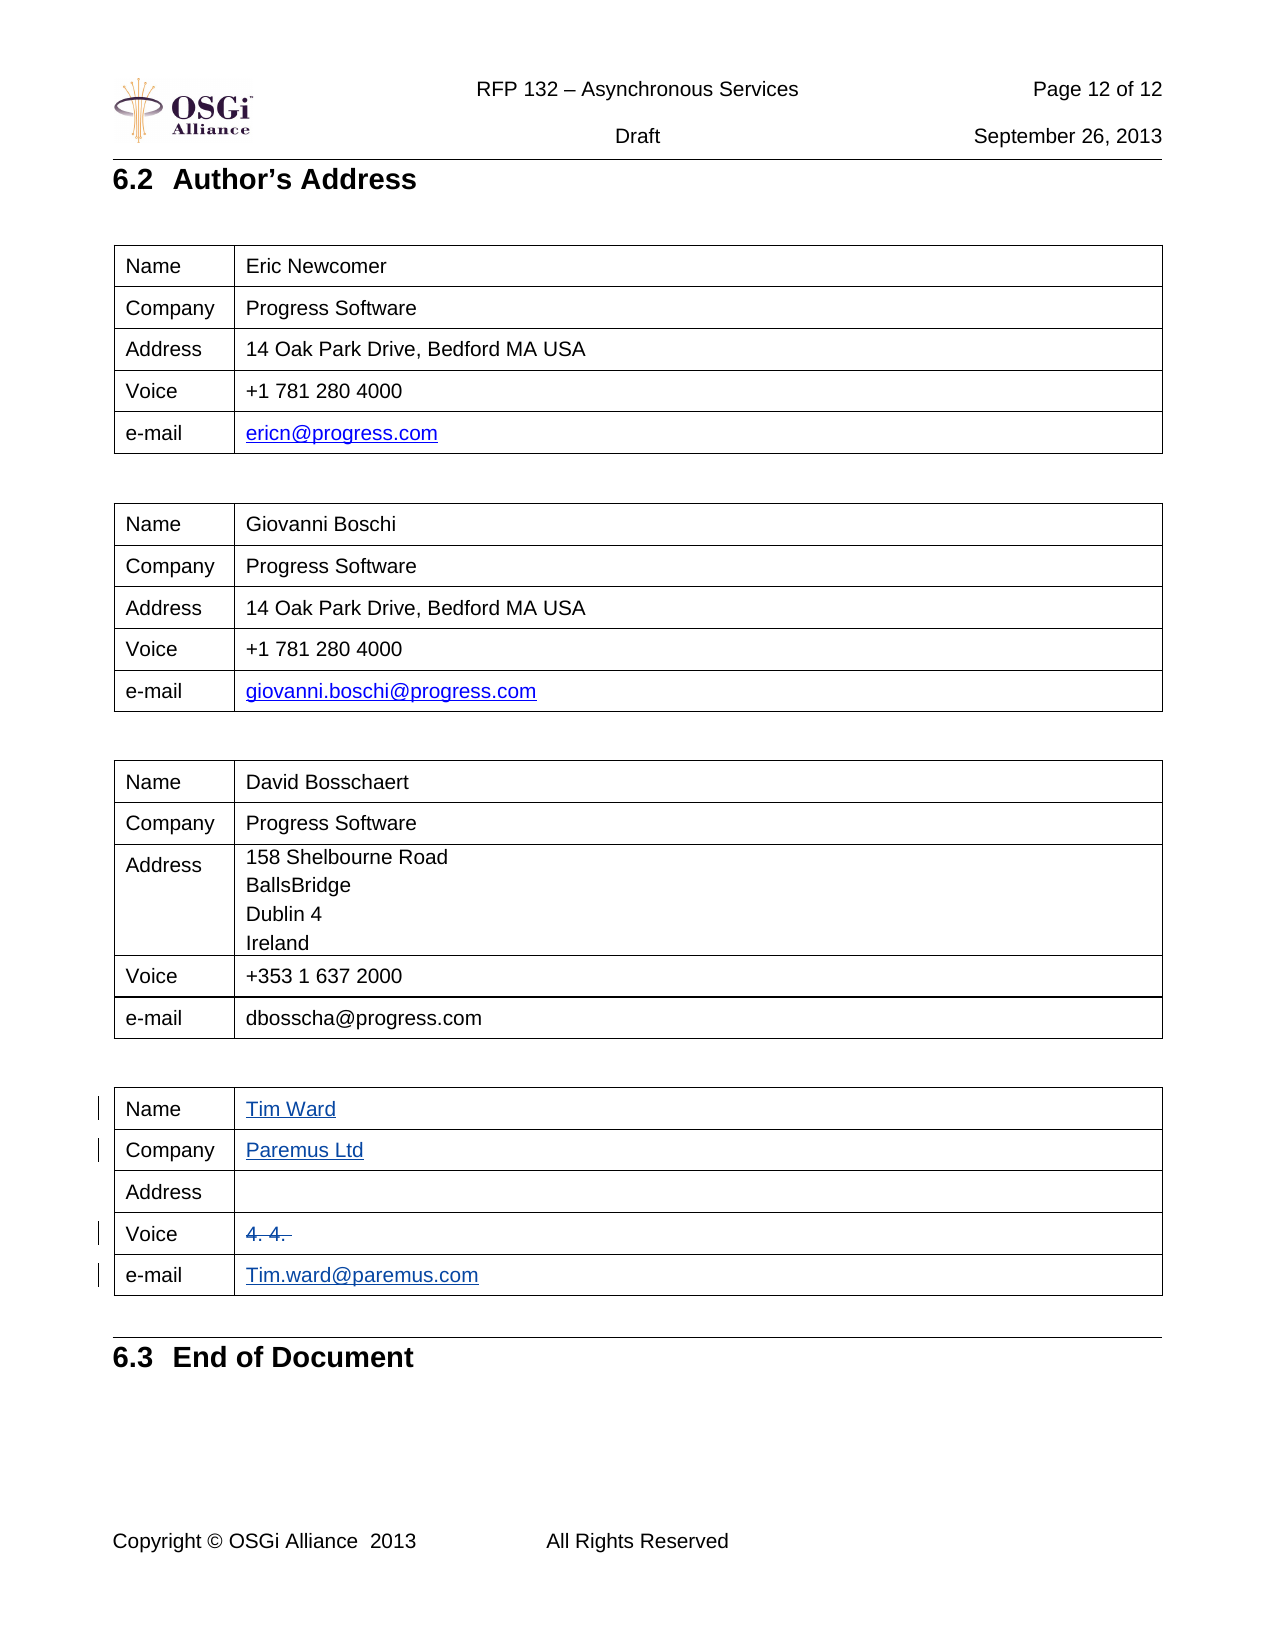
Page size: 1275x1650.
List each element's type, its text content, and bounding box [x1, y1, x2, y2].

table_header Name [115, 504, 234, 544]
table_header Tim Ward [235, 1088, 1162, 1129]
table_cell e-mail [115, 1255, 234, 1295]
table_cell 14 Oak Park Drive, Bedford MA USA [235, 329, 1162, 369]
table_cell Paremus Ltd [235, 1130, 1162, 1170]
table_cell giovanni.boschi@progress.com [235, 671, 1162, 711]
table_cell Voice [115, 956, 234, 996]
table_cell +1 781 280 4000 [235, 629, 1162, 669]
table_cell +1 781 280 4000 [235, 371, 1162, 411]
table_cell e-mail [115, 998, 234, 1038]
table_header Eric Newcomer [235, 246, 1162, 286]
table_cell +353 1 637 2000 [235, 956, 1162, 996]
subtitle End of Document [112, 1338, 1162, 1374]
table_cell 158 Shelbourne Road BallsBridge Dublin 4 Ireland [235, 845, 1162, 955]
table_cell Company [115, 546, 234, 586]
table_header Name [115, 246, 234, 286]
table_cell Voice [115, 1213, 234, 1254]
table_cell Address [115, 587, 234, 628]
picture [114, 78, 254, 143]
table_cell Address [115, 329, 234, 369]
table_cell Progress Software [235, 287, 1162, 328]
table_header Giovanni Boschi [235, 504, 1162, 544]
table_cell [235, 1213, 1162, 1254]
table_header Name [115, 1088, 234, 1129]
table_cell Address [115, 845, 234, 955]
table_cell Progress Software [235, 546, 1162, 586]
table_cell ericn@progress.com [235, 412, 1162, 453]
table_cell e-mail [115, 671, 234, 711]
subtitle Author’s Address [112, 160, 1162, 196]
table_cell Tim.ward@paremus.com [235, 1255, 1162, 1295]
table_header Name [115, 761, 234, 802]
table_cell e-mail [115, 412, 234, 453]
table_cell Voice [115, 371, 234, 411]
table_cell Company [115, 803, 234, 843]
table_cell Voice [115, 629, 234, 669]
table_cell [235, 1171, 1162, 1212]
table_header David Bosschaert [235, 761, 1162, 802]
table_cell Address [115, 1171, 234, 1212]
table_cell Progress Software [235, 803, 1162, 843]
table_cell dbosscha@progress.com [235, 998, 1162, 1038]
table_cell Company [115, 287, 234, 328]
table_cell 14 Oak Park Drive, Bedford MA USA [235, 587, 1162, 628]
table_cell Company [115, 1130, 234, 1170]
